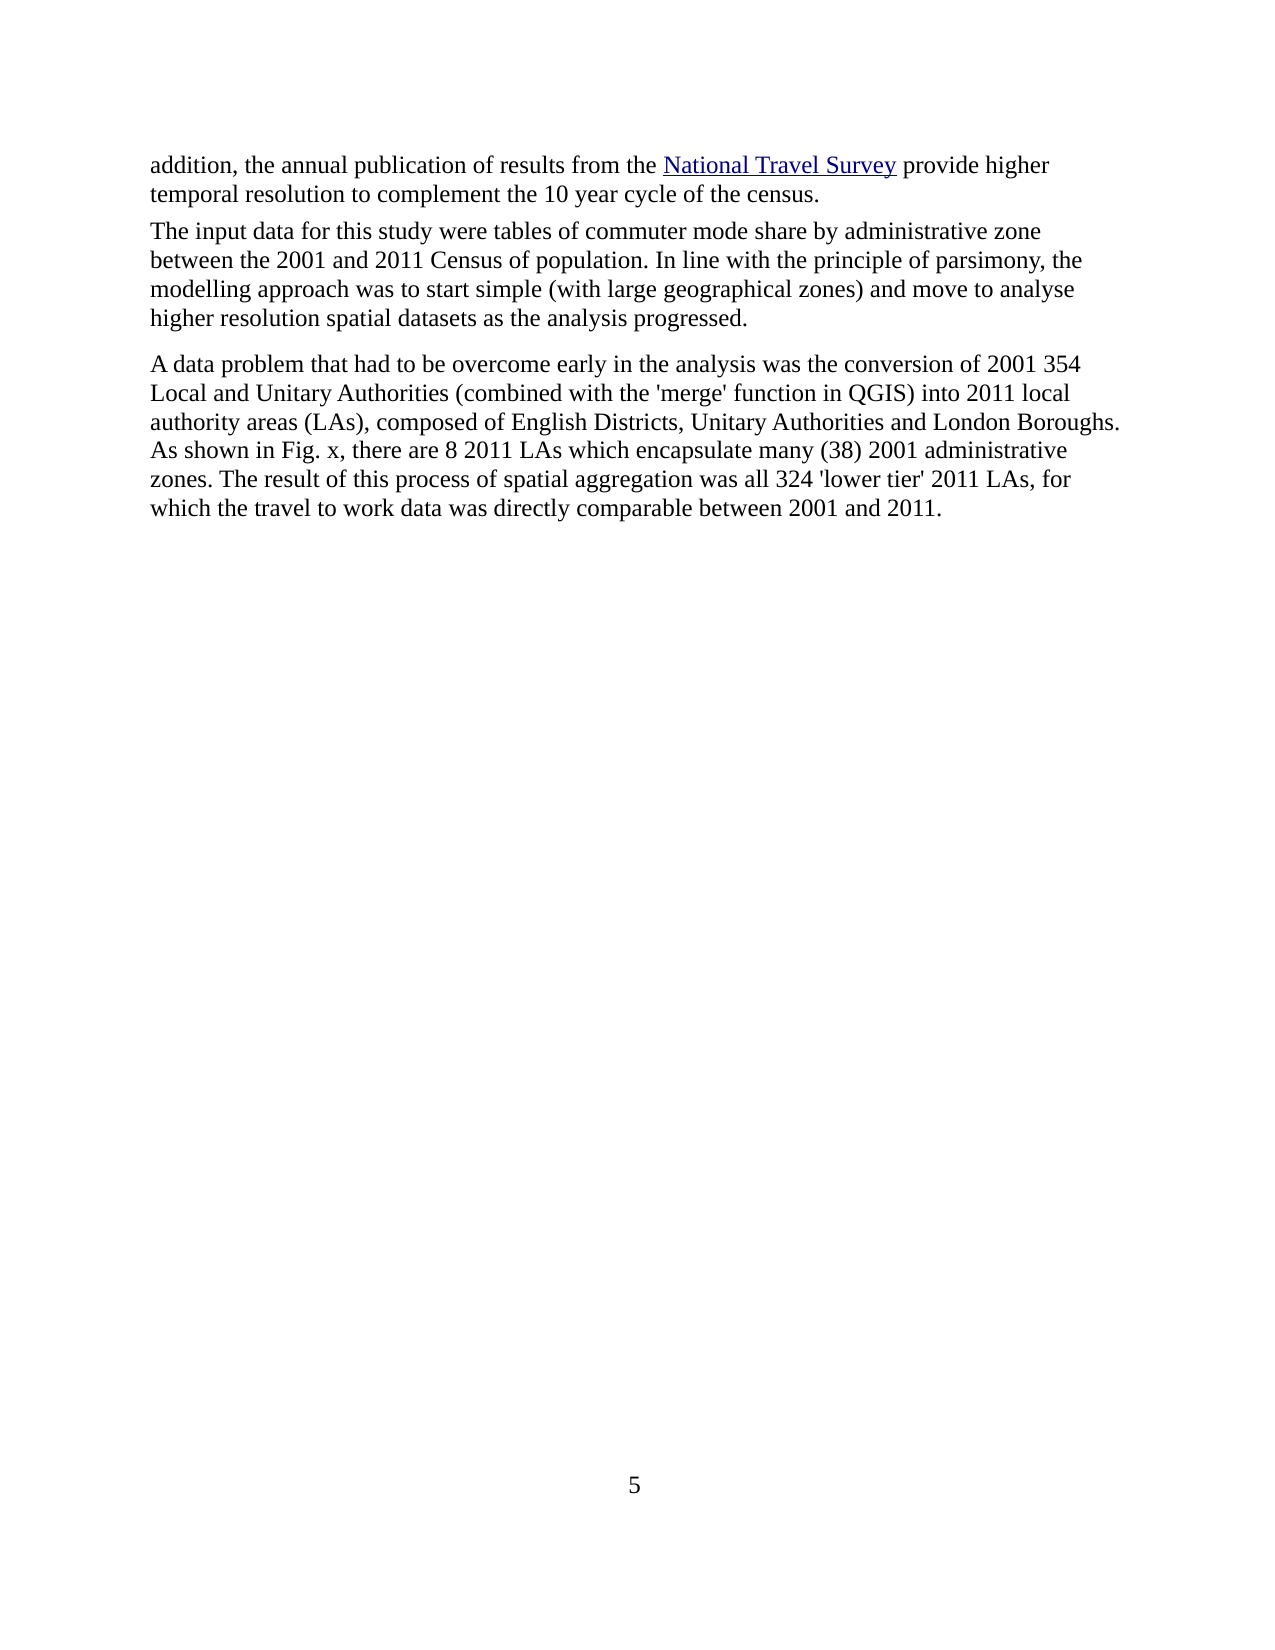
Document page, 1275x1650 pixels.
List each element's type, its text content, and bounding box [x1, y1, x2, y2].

text The input data for this study were tables of commuter mode share by administrative zone between the 2001 and 2011 Census of population. In line with the principle of parsimony, the modelling approach was to start simple (with large geographical zones) and move to analyse higher resolution spatial datasets as the analysis progressed. [150, 216, 1125, 331]
text A data problem that had to be overcome early in the analysis was the conversion of 2001 354 Local and Unitary Authorities (combined with the 'merge' function in QGIS) into 2011 local authority areas (LAs), composed of English Districts, Unitary Authorities and London Boroughs. As shown in Fig. x, there are 8 2011 LAs which encapsulate many (38) 2001 administrative zones. The result of this process of spatial aggregation was all 324 'lower tier' 2011 LAs, for which the travel to work data was directly comparable between 2001 and 2011. [150, 349, 1125, 522]
text addition, the annual publication of results from the National Travel Survey provide higher temporal resolution to complement the 10 year cycle of the census. [150, 150, 1125, 207]
